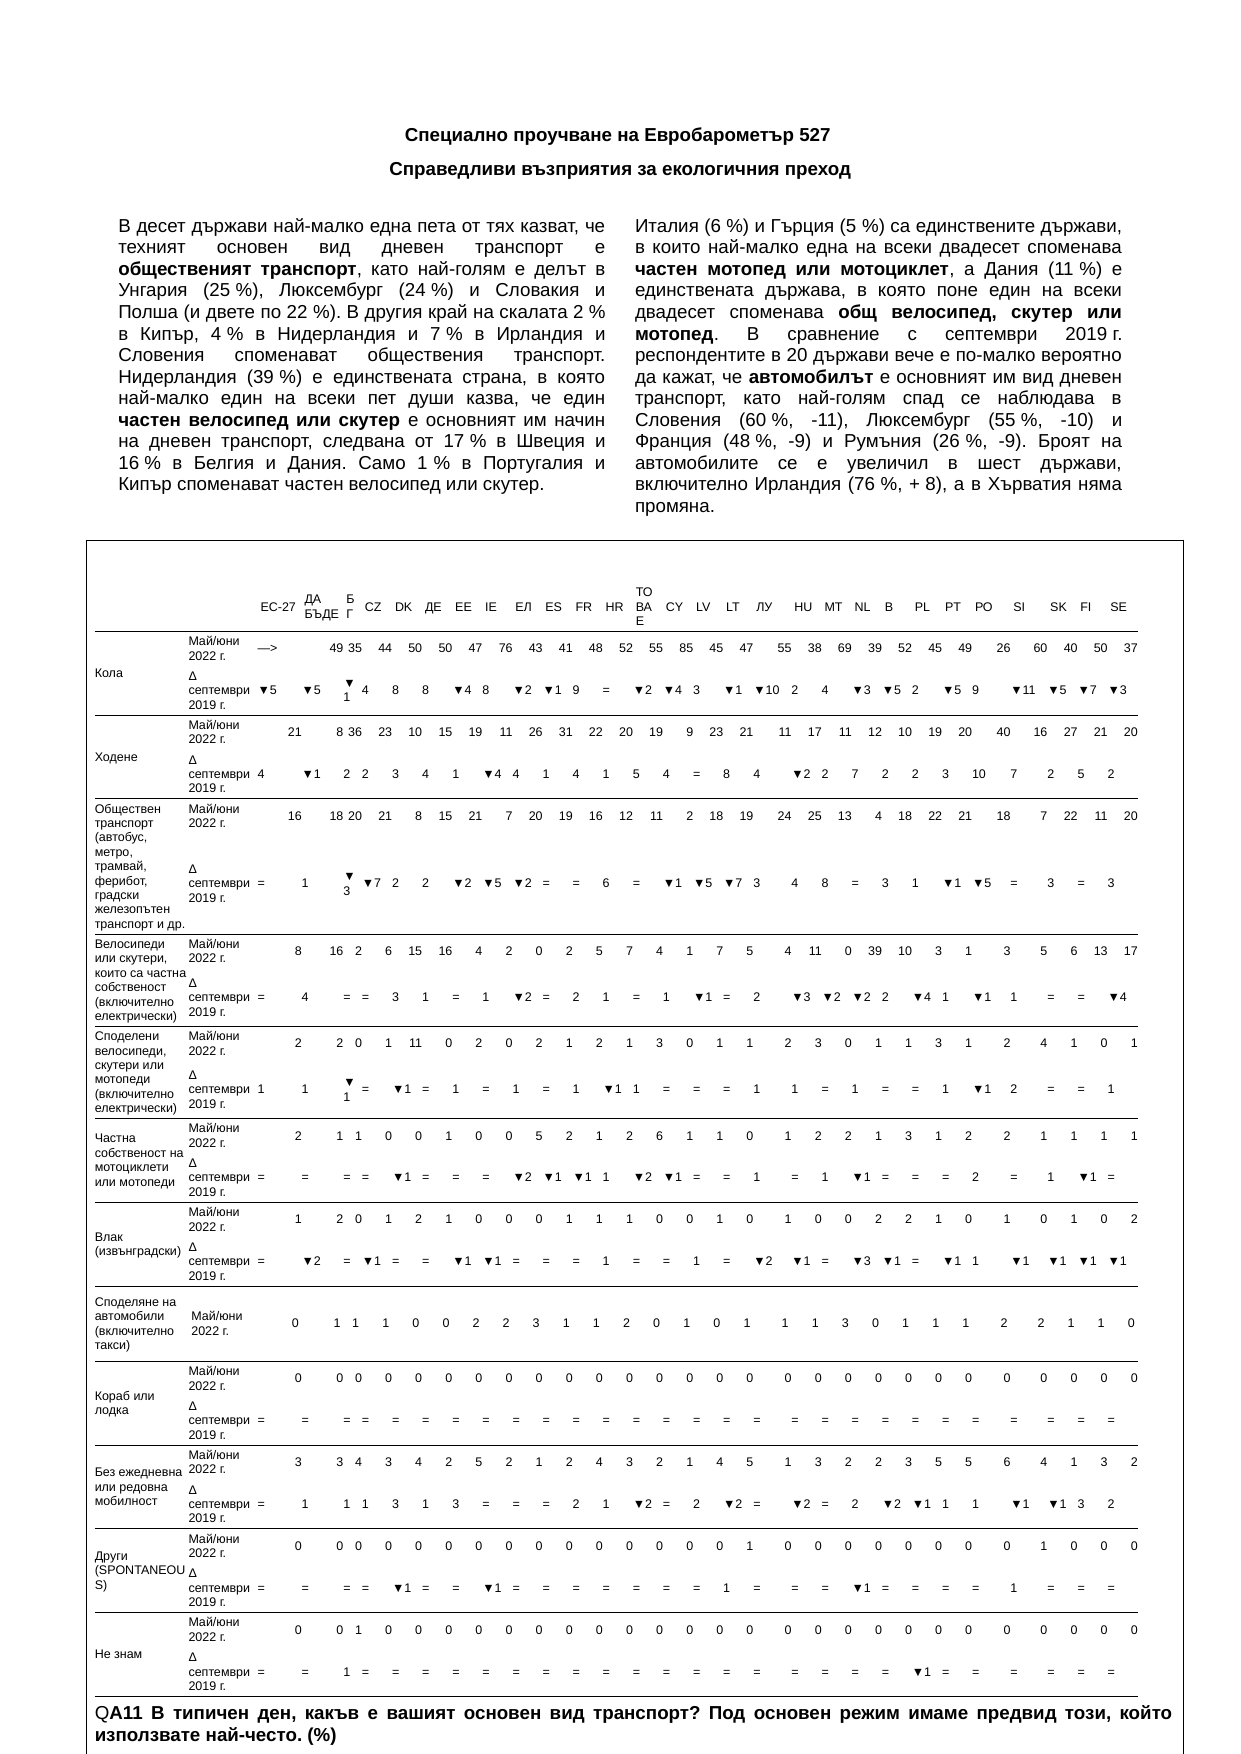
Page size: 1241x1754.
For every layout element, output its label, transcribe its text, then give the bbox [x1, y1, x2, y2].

table_cell 2 [422, 1446, 452, 1479]
table_cell [791, 1287, 821, 1306]
table_cell 0 [482, 1203, 512, 1236]
table_cell ▼2 [512, 666, 542, 714]
table_cell 2 [882, 749, 912, 798]
table_cell 4 [452, 935, 482, 968]
table_cell 1 [343, 1647, 362, 1696]
table_cell = [663, 1396, 693, 1444]
table_cell 20 [1107, 799, 1137, 833]
table_cell 0 [1077, 1027, 1107, 1061]
table_cell = [882, 1061, 912, 1118]
table_cell [188, 1341, 257, 1361]
table_cell 0 [482, 1119, 512, 1153]
table_cell 1 [693, 1027, 723, 1061]
table_cell 0 [851, 1613, 882, 1647]
table_cell ▼2 [791, 749, 821, 798]
table_cell 2 [791, 1119, 821, 1153]
table_cell = [392, 1396, 422, 1444]
table_cell 3 [882, 1446, 912, 1479]
table_cell 2 [693, 1479, 723, 1528]
table_cell 40 [1047, 632, 1077, 666]
table_cell 1 [482, 968, 512, 1026]
table_cell 3 [972, 935, 1010, 968]
table_cell [633, 1341, 663, 1361]
table_cell 1 [258, 1203, 301, 1236]
table_cell = [1010, 1396, 1047, 1444]
table_cell 10 [882, 716, 912, 749]
table_cell 8 [301, 716, 343, 749]
table_cell 0 [301, 1529, 343, 1563]
table_cell [362, 1341, 392, 1361]
table_cell 0 [258, 1613, 301, 1647]
table_cell Δ септември 2019 г. [188, 666, 257, 714]
table_cell = [791, 1563, 821, 1612]
table_cell 0 [392, 1362, 422, 1396]
table_cell Май/юни 2022 г. [188, 1027, 257, 1061]
table_cell ▼5 [1047, 666, 1077, 714]
table_cell 2 [258, 1027, 301, 1061]
table_cell = [723, 1061, 753, 1118]
table_cell 8 [392, 799, 422, 833]
table_cell 0 [663, 1529, 693, 1563]
table_cell 0 [1010, 1613, 1047, 1647]
table_header SK [1047, 582, 1077, 631]
table_cell = [573, 1236, 602, 1286]
table_cell 19 [633, 716, 663, 749]
table_cell 8 [482, 666, 512, 714]
table_cell 1 [301, 833, 343, 934]
table_cell = [542, 1563, 572, 1612]
table_cell 2 [753, 1027, 791, 1061]
table_cell 11 [791, 935, 821, 968]
table_cell = [258, 1396, 301, 1444]
table_cell 2 [942, 1119, 972, 1153]
table_cell 2 [603, 1306, 633, 1341]
table_cell 55 [753, 632, 791, 666]
table_cell 0 [422, 1306, 452, 1341]
table_cell = [821, 1563, 851, 1612]
table_cell = [882, 1563, 912, 1612]
table_cell 0 [791, 1362, 821, 1396]
table_cell 0 [821, 1529, 851, 1563]
table_header FR [573, 582, 602, 631]
table_header ЕС-27 [258, 582, 301, 631]
table_cell 0 [753, 1529, 791, 1563]
table_cell [512, 1341, 542, 1361]
table_cell 0 [603, 1362, 633, 1396]
table_cell = [422, 1236, 452, 1286]
table_cell [573, 1287, 602, 1306]
table_cell ▼3 [343, 833, 362, 934]
table_cell 2 [392, 1203, 422, 1236]
table_cell = [912, 1563, 942, 1612]
table_cell 1 [603, 1027, 633, 1061]
table_cell 4 [1010, 1446, 1047, 1479]
table_cell 8 [422, 666, 452, 714]
table_cell [258, 1287, 301, 1306]
table_cell 0 [362, 1119, 392, 1153]
table_cell 1 [1010, 968, 1047, 1026]
table_cell 0 [512, 935, 542, 968]
table_cell ▼4 [452, 666, 482, 714]
table_cell 1 [542, 749, 572, 798]
table_cell 2 [851, 1203, 882, 1236]
table_cell = [362, 1647, 392, 1696]
table_cell 4 [422, 749, 452, 798]
table_cell = [1107, 1647, 1137, 1696]
table_cell = [663, 1236, 693, 1286]
table_cell 19 [542, 799, 572, 833]
table_cell 2 [603, 1119, 633, 1153]
table_cell 0 [1107, 1362, 1137, 1396]
table_cell = [1077, 1396, 1107, 1444]
table_cell 0 [258, 1362, 301, 1396]
table_cell = [573, 833, 602, 934]
table_cell 3 [603, 1446, 633, 1479]
table_cell 3 [1047, 833, 1077, 934]
table_cell 6 [633, 1119, 663, 1153]
table_cell 1 [663, 1119, 693, 1153]
table_cell = [482, 1153, 512, 1202]
table_cell 18 [693, 799, 723, 833]
table_cell 0 [512, 1613, 542, 1647]
table_cell 0 [512, 1529, 542, 1563]
table_cell = [1047, 1396, 1077, 1444]
table_cell [1107, 1287, 1137, 1306]
table_cell 0 [573, 1613, 602, 1647]
table_cell 21 [452, 799, 482, 833]
table_cell = [1010, 1153, 1047, 1202]
table_cell 26 [512, 716, 542, 749]
table_cell = [422, 1396, 452, 1444]
table_cell 15 [422, 799, 452, 833]
table_cell [362, 1287, 392, 1306]
table_cell 39 [851, 935, 882, 968]
table_cell ▼5 [972, 833, 1010, 934]
table_cell 38 [791, 632, 821, 666]
table_cell = [258, 833, 301, 934]
table_cell 16 [301, 935, 343, 968]
table_cell 1 [1010, 1529, 1047, 1563]
table_cell ▼7 [723, 833, 753, 934]
table_cell = [753, 1396, 791, 1444]
table_header CZ [362, 582, 392, 631]
table_cell 9 [573, 666, 602, 714]
table_cell 1 [603, 1479, 633, 1528]
table_cell 0 [422, 1529, 452, 1563]
table_cell ▼1 [392, 1061, 422, 1118]
table_cell [542, 1341, 572, 1361]
table_cell 48 [573, 632, 602, 666]
table_header SE [1107, 582, 1137, 631]
table_cell 0 [1010, 1203, 1047, 1236]
table_cell = [542, 1396, 572, 1444]
table_cell 0 [942, 1529, 972, 1563]
table_cell 2 [573, 968, 602, 1026]
table_cell 0 [573, 1529, 602, 1563]
table_cell = [882, 1647, 912, 1696]
table_cell 0 [392, 1306, 422, 1341]
table_cell ▼4 [663, 666, 693, 714]
table_cell = [362, 1563, 392, 1612]
table_cell = [912, 1061, 942, 1118]
table_cell 1 [1047, 1306, 1077, 1341]
table_cell 22 [573, 716, 602, 749]
table_cell 18 [882, 799, 912, 833]
table_cell 2 [821, 1446, 851, 1479]
table_cell 4 [258, 749, 301, 798]
table_cell 20 [603, 716, 633, 749]
table_cell [482, 1287, 512, 1306]
table_cell 1 [851, 1119, 882, 1153]
table_cell ▼1 [882, 1236, 912, 1286]
table_cell Май/юни 2022 г. [188, 799, 257, 833]
table_cell ▼1 [301, 749, 343, 798]
table_cell 1 [972, 1479, 1010, 1528]
table_cell 2 [1010, 1061, 1047, 1118]
table_header EE [452, 582, 482, 631]
text Италия (6 %) и Гърция (5 %) са единствените държави, в които най-малко една на всеки двадесет споменава частен мотопед или мотоциклет, а Дания (11 %) е единствената държава, в която поне един на всеки двадесет споменава общ велосипед, скутер или мотопед. В сравнение с септември 2019 г. респондентите в 20 държави вече е по-малко вероятно да кажат, че автомобилът е основният им вид дневен транспорт, като най-голям спад се наблюдава в Словения (60 %, -11), Люксембург (55 %, -10) и Франция (48 %, -9) и Румъния (26 %, -9). Броят на автомобилите се е увеличил в шест държави, включително Ирландия (76 %, + 8), а в Хърватия няма промяна. [635, 214, 1122, 516]
table_cell Влак (извънградски) [95, 1203, 188, 1286]
table_cell ▼1 [603, 1061, 633, 1118]
table_cell = [542, 1647, 572, 1696]
table_cell 0 [753, 1613, 791, 1647]
table_cell [821, 1341, 851, 1361]
table_cell ▼2 [301, 1236, 343, 1286]
table_cell = [362, 968, 392, 1026]
table_cell 20 [512, 799, 542, 833]
table_cell ▼2 [633, 1153, 663, 1202]
table_cell 1 [753, 1203, 791, 1236]
table_cell ▼1 [362, 1236, 392, 1286]
table_cell 6 [972, 1446, 1010, 1479]
table_cell 0 [663, 1362, 693, 1396]
table_header ДА БЪДЕ [301, 582, 343, 631]
table_cell 5 [723, 1446, 753, 1479]
table_cell = [633, 1647, 663, 1696]
table_cell 25 [791, 799, 821, 833]
table_cell 2 [791, 666, 821, 714]
table_cell = [723, 1396, 753, 1444]
table_cell Δ септември 2019 г. [188, 749, 257, 798]
table_cell 1 [573, 1203, 602, 1236]
table_cell 52 [882, 632, 912, 666]
table_cell = [1107, 1563, 1137, 1612]
table_cell 5 [452, 1446, 482, 1479]
table_cell = [258, 1479, 301, 1528]
table_cell 2 [1107, 749, 1137, 798]
table_cell Май/юни 2022 г. [188, 1119, 257, 1153]
table_cell 16 [258, 799, 301, 833]
table_cell = [512, 1236, 542, 1286]
table_cell [343, 1287, 362, 1306]
table_cell = [362, 1061, 392, 1118]
table_cell 1 [753, 1153, 791, 1202]
table_cell 2 [1010, 1306, 1047, 1341]
table_cell = [1047, 1563, 1077, 1612]
table_cell 2 [851, 1446, 882, 1479]
table_cell 0 [422, 1613, 452, 1647]
table_cell 2 [972, 1027, 1010, 1061]
table_cell = [422, 1563, 452, 1612]
table_cell 1 [942, 1306, 972, 1341]
table_cell 1 [1047, 1119, 1077, 1153]
table_cell [573, 1341, 602, 1361]
table_cell 1 [343, 1119, 362, 1153]
table_cell ▼1 [482, 1563, 512, 1612]
table_cell [1010, 1287, 1047, 1306]
table_cell = [258, 1563, 301, 1612]
table_cell 1 [343, 1479, 362, 1528]
table_cell 0 [972, 1529, 1010, 1563]
table_cell ▼1 [912, 1647, 942, 1696]
table_cell 1 [1010, 1119, 1047, 1153]
table_cell Не знам [95, 1613, 188, 1696]
table_cell 20 [942, 716, 972, 749]
table_cell = [482, 1061, 512, 1118]
table_cell 1 [693, 1203, 723, 1236]
table_header DK [392, 582, 422, 631]
table_cell [392, 1341, 422, 1361]
table_cell ▼4 [482, 749, 512, 798]
table_cell 2 [362, 749, 392, 798]
table_cell 0 [633, 1306, 663, 1341]
table_cell 0 [343, 1362, 362, 1396]
table_cell 1 [1077, 1306, 1107, 1341]
table_cell = [693, 1563, 723, 1612]
table_cell 39 [851, 632, 882, 666]
table_cell 0 [1047, 1613, 1077, 1647]
table_cell [912, 1287, 942, 1306]
table_cell = [693, 1396, 723, 1444]
table_cell 5 [633, 749, 663, 798]
table_cell 11 [753, 716, 791, 749]
table_header HU [791, 582, 821, 631]
table_cell = [942, 1647, 972, 1696]
table_cell 1 [1047, 1153, 1077, 1202]
table_cell 1 [693, 1119, 723, 1153]
table_cell 1 [821, 1153, 851, 1202]
table_cell ▼5 [258, 666, 301, 714]
table_cell 1 [452, 1061, 482, 1118]
table_cell 1 [1010, 1563, 1047, 1612]
table_cell [603, 1341, 633, 1361]
table_cell 0 [1047, 1362, 1077, 1396]
table_cell 0 [512, 1362, 542, 1396]
table_cell 0 [422, 1027, 452, 1061]
table_cell 4 [392, 1446, 422, 1479]
table_cell 0 [573, 1362, 602, 1396]
table_cell = [452, 968, 482, 1026]
table_cell 1 [1047, 1027, 1077, 1061]
table_cell = [851, 1647, 882, 1696]
table_cell 0 [693, 1529, 723, 1563]
table_cell 2 [258, 1119, 301, 1153]
table_cell [1107, 1341, 1137, 1361]
table_cell 7 [1010, 799, 1047, 833]
table_cell 2 [912, 666, 942, 714]
table_cell 47 [452, 632, 482, 666]
table_cell = [633, 833, 663, 934]
table_cell 4 [633, 935, 663, 968]
table_cell = [258, 1647, 301, 1696]
table_cell 2 [972, 1119, 1010, 1153]
table_cell = [791, 1396, 821, 1444]
table_cell ▼1 [912, 1479, 942, 1528]
table_cell ▼5 [942, 666, 972, 714]
table_cell 1 [972, 1203, 1010, 1236]
table_cell [1047, 1287, 1077, 1306]
table_cell 3 [821, 1306, 851, 1341]
table_cell ▼1 [791, 1236, 821, 1286]
table_header [95, 582, 188, 631]
table_cell 36 [343, 716, 362, 749]
table_cell ▼1 [452, 1236, 482, 1286]
table_cell 35 [343, 632, 362, 666]
table_cell 0 [603, 1529, 633, 1563]
table_cell 7 [851, 749, 882, 798]
table_cell 0 [723, 1119, 753, 1153]
table_cell [753, 1287, 791, 1306]
table_cell 0 [821, 1362, 851, 1396]
table_cell ▼1 [1047, 1479, 1077, 1528]
table_cell Май/юни 2022 г. [188, 1529, 257, 1563]
table_cell 2 [1107, 1479, 1137, 1528]
table_cell Обществен транспорт (автобус, метро, трамвай, ферибот, градски железопътен транспорт и др. [95, 799, 188, 934]
table_cell 18 [972, 799, 1010, 833]
table_cell ▼1 [343, 666, 362, 714]
table_cell 0 [392, 1613, 422, 1647]
table_cell 1 [942, 935, 972, 968]
table_cell 1 [573, 1119, 602, 1153]
table_header IE [482, 582, 512, 631]
table_cell = [912, 1153, 942, 1202]
table_cell = [942, 1396, 972, 1444]
table_cell = [1010, 833, 1047, 934]
table_cell [851, 1287, 882, 1306]
table_cell 1 [1077, 1119, 1107, 1153]
table_cell = [693, 1061, 723, 1118]
table_cell 2 [301, 1027, 343, 1061]
table_cell = [512, 1647, 542, 1696]
table_cell Май/юни 2022 г. [188, 716, 257, 749]
table_header ЕЛ [512, 582, 542, 631]
table_cell = [343, 968, 362, 1026]
table_header PL [912, 582, 942, 631]
table_cell [753, 1341, 791, 1361]
table_cell Споделяне на автомобили (включително такси) [95, 1287, 188, 1361]
table_cell ▼4 [1107, 968, 1137, 1026]
table_cell 10 [972, 749, 1010, 798]
table_cell 4 [362, 666, 392, 714]
table_cell = [851, 833, 882, 934]
table_cell Велосипеди или скутери, които са частна собственост (включително електрически) [95, 935, 188, 1026]
table_cell 0 [753, 1362, 791, 1396]
table_cell 3 [753, 833, 791, 934]
text [87, 541, 1183, 1754]
table_cell 1 [942, 1027, 972, 1061]
table_cell 0 [1107, 1529, 1137, 1563]
table_cell 0 [851, 1306, 882, 1341]
table_cell Други (SPONTANEOUS) [95, 1529, 188, 1612]
table_cell 16 [573, 799, 602, 833]
table_cell 2 [972, 1306, 1010, 1341]
table_cell 3 [791, 1027, 821, 1061]
table_cell 21 [942, 799, 972, 833]
table_cell —> [258, 632, 301, 666]
table_cell = [422, 1153, 452, 1202]
table_cell = [723, 968, 753, 1026]
table_cell ▼1 [1107, 1236, 1137, 1286]
table_cell = [362, 1396, 392, 1444]
table_cell 11 [821, 716, 851, 749]
table_header [188, 582, 257, 631]
table_cell [723, 1287, 753, 1306]
table_cell ▼1 [942, 1236, 972, 1286]
table_cell 11 [392, 1027, 422, 1061]
table_cell 0 [343, 1027, 362, 1061]
table_cell 1 [1047, 1446, 1077, 1479]
table_cell 6 [1047, 935, 1077, 968]
table_cell 1 [603, 749, 633, 798]
table_cell 20 [343, 799, 362, 833]
table_cell = [452, 1647, 482, 1696]
table_cell 0 [791, 1529, 821, 1563]
table_cell ▼1 [482, 1236, 512, 1286]
table_cell 0 [663, 1613, 693, 1647]
table_cell 0 [482, 1613, 512, 1647]
table_cell 0 [882, 1613, 912, 1647]
table_header MT [821, 582, 851, 631]
table_cell Δ септември 2019 г. [188, 1236, 257, 1286]
table_cell 21 [362, 799, 392, 833]
table_cell 2 [1107, 1446, 1137, 1479]
table_cell 2 [821, 1119, 851, 1153]
table_cell ▼1 [1010, 1236, 1047, 1286]
table_cell 1 [753, 1119, 791, 1153]
table_cell 1 [791, 1306, 821, 1341]
table_cell 0 [821, 935, 851, 968]
table_cell ▼2 [821, 968, 851, 1026]
table_cell 3 [258, 1446, 301, 1479]
table_cell = [1047, 1061, 1077, 1118]
table_cell [301, 1341, 343, 1361]
table_cell = [301, 1153, 343, 1202]
table_cell 0 [392, 1529, 422, 1563]
table_cell ▼1 [972, 968, 1010, 1026]
table_cell 0 [693, 1306, 723, 1341]
table_cell 1 [972, 1236, 1010, 1286]
table_cell 19 [723, 799, 753, 833]
table_cell 3 [392, 968, 422, 1026]
table_cell 3 [693, 666, 723, 714]
table_cell = [573, 1396, 602, 1444]
table_cell 1 [942, 968, 972, 1026]
table_cell = [753, 1647, 791, 1696]
table_header HR [603, 582, 633, 631]
table_cell 2 [542, 1446, 572, 1479]
table_cell = [301, 1647, 343, 1696]
table_cell ▼5 [482, 833, 512, 934]
table_cell 2 [301, 1203, 343, 1236]
table_header ДЕ [422, 582, 452, 631]
table_cell = [603, 666, 633, 714]
table_cell 2 [482, 1446, 512, 1479]
table_cell 4 [573, 1446, 602, 1479]
table_cell 0 [821, 1027, 851, 1061]
table_cell = [972, 1647, 1010, 1696]
table_cell 3 [392, 749, 422, 798]
table_cell 45 [693, 632, 723, 666]
table_cell 1 [1047, 1203, 1077, 1236]
table_cell 22 [1047, 799, 1077, 833]
table_cell [693, 1341, 723, 1361]
table_cell 0 [542, 1613, 572, 1647]
table_cell 1 [663, 968, 693, 1026]
table_cell 0 [542, 1529, 572, 1563]
table_cell 40 [972, 716, 1010, 749]
table_cell 2 [392, 833, 422, 934]
table_cell [821, 1287, 851, 1306]
table_cell 1 [452, 749, 482, 798]
table_cell 21 [723, 716, 753, 749]
table_cell = [542, 1479, 572, 1528]
table_cell = [1107, 1153, 1137, 1202]
table_cell 19 [452, 716, 482, 749]
table_cell [301, 1287, 343, 1306]
table_cell ▼5 [693, 833, 723, 934]
table_cell = [942, 1153, 972, 1202]
table_cell 1 [663, 935, 693, 968]
table_cell 0 [258, 1529, 301, 1563]
table_cell 7 [482, 799, 512, 833]
table_cell = [821, 1396, 851, 1444]
table_cell = [912, 1396, 942, 1444]
table_cell = [1047, 1647, 1077, 1696]
table_cell 2 [882, 1203, 912, 1236]
table_cell 1 [723, 1027, 753, 1061]
table_cell 41 [542, 632, 572, 666]
table_cell 17 [1107, 935, 1137, 968]
table_cell [603, 1287, 633, 1306]
table_cell 24 [753, 799, 791, 833]
table_cell 4 [851, 799, 882, 833]
table_cell = [723, 1647, 753, 1696]
table_cell [723, 1341, 753, 1361]
table_cell [343, 1341, 362, 1361]
table_cell 12 [603, 799, 633, 833]
table_cell = [258, 968, 301, 1026]
table_cell [693, 1287, 723, 1306]
table_cell = [693, 1153, 723, 1202]
table_cell [392, 1287, 422, 1306]
table_cell ▼7 [362, 833, 392, 934]
table_cell 0 [912, 1613, 942, 1647]
table_cell = [1077, 968, 1107, 1026]
table_cell 0 [942, 1362, 972, 1396]
table_cell 9 [663, 716, 693, 749]
table_cell ▼2 [512, 968, 542, 1026]
table_cell ▼1 [723, 666, 753, 714]
table_cell 26 [972, 632, 1010, 666]
table_cell ▼1 [1077, 1236, 1107, 1286]
table_cell 4 [301, 968, 343, 1026]
table_cell = [422, 1647, 452, 1696]
table_cell = [452, 1563, 482, 1612]
table_cell = [1107, 1396, 1137, 1444]
table_header LV [693, 582, 723, 631]
table_cell 1 [542, 1027, 572, 1061]
table_cell 2 [1047, 749, 1077, 798]
table_cell = [573, 1647, 602, 1696]
table_cell 1 [362, 1027, 392, 1061]
table_cell 0 [362, 1362, 392, 1396]
table_cell 0 [512, 1203, 542, 1236]
table_cell 1 [1107, 1027, 1137, 1061]
table_cell 21 [258, 716, 301, 749]
table_cell ▼1 [851, 1563, 882, 1612]
table_header PT [942, 582, 972, 631]
table_cell Δ септември 2019 г. [188, 1153, 257, 1202]
table_cell 1 [851, 1027, 882, 1061]
table_cell = [821, 1479, 851, 1528]
table_cell 3 [392, 1479, 422, 1528]
table_cell 4 [1010, 1027, 1047, 1061]
table_cell = [1077, 833, 1107, 934]
table_cell [258, 1341, 301, 1361]
table_cell 2 [573, 1479, 602, 1528]
table_cell = [633, 1563, 663, 1612]
table_cell 44 [362, 632, 392, 666]
table_cell 0 [882, 1529, 912, 1563]
table_cell 17 [791, 716, 821, 749]
table_cell 4 [791, 833, 821, 934]
table_cell 3 [362, 1446, 392, 1479]
table_header SI [1010, 582, 1047, 631]
table_cell = [693, 749, 723, 798]
table_cell 0 [851, 1362, 882, 1396]
table_cell 2 [343, 935, 362, 968]
table_cell 5 [912, 1446, 942, 1479]
table_cell 1 [912, 1306, 942, 1341]
table_cell = [633, 1396, 663, 1444]
table_cell 5 [1010, 935, 1047, 968]
table_cell 1 [723, 1306, 753, 1341]
table_cell 1 [1107, 1061, 1137, 1118]
table_cell 0 [482, 1027, 512, 1061]
table_cell 0 [301, 1613, 343, 1647]
table_cell [942, 1341, 972, 1361]
table_cell ▼2 [512, 833, 542, 934]
table_cell 0 [1010, 1362, 1047, 1396]
text В десет държави най-малко една пета от тях казват, че техният основен вид дневен транспорт е общественият транспорт, като най-голям е делът в Унгария (25 %), Люксембург (24 %) и Словакия и Полша (и двете по 22 %). В другия край на скалата 2 % в Кипър, 4 % в Нидерландия и 7 % в Ирландия и Словения споменават обществения транспорт. Нидерландия (39 %) е единствената страна, в която най-малко един на всеки пет души казва, че един частен велосипед или скутер е основният им начин на дневен транспорт, следвана от 17 % в Швеция и 16 % в Белгия и Дания. Само 1 % в Португалия и Кипър споменават частен велосипед или скутер. [118, 214, 605, 495]
table_cell 2 [1107, 1203, 1137, 1236]
table_cell = [1077, 1647, 1107, 1696]
table_cell = [542, 833, 572, 934]
table_cell 2 [851, 1479, 882, 1528]
table_cell 2 [452, 1306, 482, 1341]
table_cell = [821, 1647, 851, 1696]
table_cell Май/юни 2022 г. [188, 935, 257, 968]
table_cell 2 [542, 1119, 572, 1153]
table_cell [482, 1341, 512, 1361]
table_cell 1 [301, 1306, 343, 1341]
table_cell 1 [422, 1203, 452, 1236]
table_cell = [482, 1647, 512, 1696]
table_cell = [723, 1236, 753, 1286]
table_cell 0 [791, 1613, 821, 1647]
table_cell 5 [723, 935, 753, 968]
table_cell = [912, 1236, 942, 1286]
table_cell = [422, 1061, 452, 1118]
table_cell 23 [362, 716, 392, 749]
table_cell 1 [301, 1119, 343, 1153]
table_cell = [603, 1647, 633, 1696]
table_cell [663, 1341, 693, 1361]
table_cell 3 [1107, 833, 1137, 934]
table_cell ▼1 [1077, 1153, 1107, 1202]
table_cell 0 [482, 1362, 512, 1396]
table_cell 0 [542, 1362, 572, 1396]
table_cell 3 [942, 749, 972, 798]
table_cell [1010, 1341, 1047, 1361]
table_cell = [542, 968, 572, 1026]
table_cell = [573, 1563, 602, 1612]
table_cell 0 [1107, 1613, 1137, 1647]
table_cell 2 [482, 1306, 512, 1341]
text QA11 В типичен ден, какъв е вашият основен вид транспорт? Под основен режим имаме предвид този, който използвате най-често. (%) [94, 1702, 1174, 1745]
table_header ТОВА Е [633, 582, 663, 631]
table_cell 0 [1047, 1529, 1077, 1563]
table_cell [1047, 1341, 1077, 1361]
table_cell [942, 1287, 972, 1306]
table_header LT [723, 582, 753, 631]
table_cell Май/юни 2022 г. [188, 1613, 257, 1647]
table_header CY [663, 582, 693, 631]
table_cell 0 [258, 1306, 301, 1341]
table_cell 1 [603, 968, 633, 1026]
table_cell Без ежедневна или редовна мобилност [95, 1446, 188, 1528]
table_cell 1 [882, 1306, 912, 1341]
table_cell = [753, 1479, 791, 1528]
table_cell 0 [723, 1613, 753, 1647]
table_cell 0 [633, 1203, 663, 1236]
table_cell 1 [422, 1479, 452, 1528]
table_cell ▼5 [882, 666, 912, 714]
table_cell 0 [851, 1529, 882, 1563]
table_cell 13 [1077, 935, 1107, 968]
table_cell 5 [942, 1446, 972, 1479]
table_cell 1 [791, 1061, 821, 1118]
table_cell ▼2 [633, 666, 663, 714]
table_header ES [542, 582, 572, 631]
table_cell 5 [1077, 749, 1107, 798]
table_cell ▼2 [882, 1479, 912, 1528]
table_cell = [633, 1236, 663, 1286]
table_cell 1 [343, 1613, 362, 1647]
table_cell 12 [851, 716, 882, 749]
table_cell 1 [603, 1153, 633, 1202]
table_cell = [392, 1647, 422, 1696]
table_cell ▼3 [851, 666, 882, 714]
table_cell 0 [633, 1362, 663, 1396]
table_cell = [452, 1153, 482, 1202]
table_header БГ [343, 582, 362, 631]
table_header NL [851, 582, 882, 631]
table_cell 0 [882, 1362, 912, 1396]
table_cell ▼1 [663, 1153, 693, 1202]
table_cell 0 [452, 1529, 482, 1563]
table_cell Май/юни 2022 г. [188, 1362, 257, 1396]
table_cell ▼10 [753, 666, 791, 714]
table_cell 11 [1077, 799, 1107, 833]
table_cell 0 [1077, 1613, 1107, 1647]
table_cell 8 [821, 833, 851, 934]
table_cell = [1077, 1563, 1107, 1612]
table_cell 3 [882, 833, 912, 934]
table_cell ▼1 [542, 1153, 572, 1202]
table_cell 1 [753, 1446, 791, 1479]
table_cell = [512, 1479, 542, 1528]
table_cell ▼1 [663, 833, 693, 934]
table_cell 0 [343, 1529, 362, 1563]
table_cell 1 [362, 1306, 392, 1341]
table_cell = [258, 1236, 301, 1286]
table_cell = [343, 1396, 362, 1444]
table_cell 0 [723, 1362, 753, 1396]
table_cell 16 [1010, 716, 1047, 749]
table_cell = [542, 1236, 572, 1286]
table_cell 0 [821, 1613, 851, 1647]
table_cell 0 [791, 1203, 821, 1236]
table_cell 8 [392, 666, 422, 714]
table_cell 16 [422, 935, 452, 968]
table_cell 1 [542, 1306, 572, 1341]
table_cell 7 [603, 935, 633, 968]
table_cell 27 [1047, 716, 1077, 749]
table_cell ▼1 [343, 1061, 362, 1118]
table_cell 0 [301, 1362, 343, 1396]
table_cell Май/юни 2022 г. [188, 1446, 257, 1479]
table_cell 1 [912, 833, 942, 934]
table_cell 0 [942, 1203, 972, 1236]
table_cell 1 [301, 1061, 343, 1118]
table_cell = [723, 1153, 753, 1202]
table_cell 22 [912, 799, 942, 833]
table_header В [882, 582, 912, 631]
table_cell [663, 1287, 693, 1306]
table_cell 0 [1077, 1203, 1107, 1236]
table_cell = [942, 1563, 972, 1612]
table_cell Δ септември 2019 г. [188, 968, 257, 1026]
table_cell [188, 1287, 257, 1306]
table_cell Δ септември 2019 г. [188, 1647, 257, 1696]
table_cell 3 [912, 935, 942, 968]
table_cell 0 [452, 1362, 482, 1396]
table_cell 3 [512, 1306, 542, 1341]
table_cell 4 [343, 1446, 362, 1479]
table_cell = [603, 1563, 633, 1612]
table_cell ▼1 [392, 1153, 422, 1202]
table_cell = [301, 1563, 343, 1612]
table_cell ▼2 [851, 968, 882, 1026]
table_cell 1 [603, 1203, 633, 1236]
table_cell = [452, 1396, 482, 1444]
table_cell 1 [663, 1446, 693, 1479]
table_cell Ходене [95, 716, 188, 798]
table_cell 2 [882, 968, 912, 1026]
table_header FI [1077, 582, 1107, 631]
table_cell 1 [1107, 1119, 1137, 1153]
table_cell = [851, 1396, 882, 1444]
table_cell 0 [1107, 1306, 1137, 1341]
table_cell 2 [452, 1027, 482, 1061]
table_cell 4 [663, 749, 693, 798]
table_cell = [512, 1396, 542, 1444]
table_cell [1077, 1287, 1107, 1306]
table_cell 1 [851, 1061, 882, 1118]
table_cell 3 [1077, 1479, 1107, 1528]
table_cell ▼1 [1047, 1236, 1077, 1286]
table_cell 5 [573, 935, 602, 968]
table_cell [912, 1341, 942, 1361]
table_cell ▼7 [1077, 666, 1107, 714]
table_cell [972, 1341, 1010, 1361]
table_cell [1077, 1341, 1107, 1361]
table_cell = [343, 1153, 362, 1202]
table_cell 0 [912, 1362, 942, 1396]
table_cell [972, 1287, 1010, 1306]
table_cell ▼5 [301, 666, 343, 714]
table_cell 1 [512, 1061, 542, 1118]
table_cell 4 [693, 1446, 723, 1479]
table_cell 1 [258, 1061, 301, 1118]
table_cell 0 [912, 1529, 942, 1563]
table_cell 20 [1107, 716, 1137, 749]
table_cell Δ септември 2019 г. [188, 1061, 257, 1118]
table_cell 1 [912, 1203, 942, 1236]
table_cell 0 [452, 1613, 482, 1647]
table_cell 9 [972, 666, 1010, 714]
table_cell 1 [573, 1306, 602, 1341]
table_cell 7 [693, 935, 723, 968]
table_cell 6 [603, 833, 633, 934]
table_cell 2 [482, 935, 512, 968]
table_cell 0 [1077, 1362, 1107, 1396]
table_cell = [753, 1563, 791, 1612]
table_cell ▼1 [942, 833, 972, 934]
table_cell ▼2 [753, 1236, 791, 1286]
table_cell 1 [942, 1479, 972, 1528]
table_cell 4 [753, 749, 791, 798]
table_cell 55 [633, 632, 663, 666]
table_cell ▼3 [1107, 666, 1137, 714]
table_cell 43 [512, 632, 542, 666]
table_cell [851, 1341, 882, 1361]
table_cell 1 [362, 1479, 392, 1528]
table_cell ▼2 [791, 1479, 821, 1528]
table_cell 47 [723, 632, 753, 666]
table_cell 1 [753, 1306, 791, 1341]
table_cell 0 [1077, 1529, 1107, 1563]
table_cell = [482, 1479, 512, 1528]
table_cell 15 [422, 716, 452, 749]
table_cell 1 [663, 1306, 693, 1341]
table_cell 0 [392, 1119, 422, 1153]
table_cell ▼1 [542, 666, 572, 714]
table_cell = [1010, 1647, 1047, 1696]
table_cell 0 [362, 1613, 392, 1647]
table_cell 1 [912, 1119, 942, 1153]
table_cell = [663, 1479, 693, 1528]
table_cell 8 [723, 749, 753, 798]
table_cell 1 [693, 1236, 723, 1286]
table_cell 0 [633, 1529, 663, 1563]
table_cell 2 [633, 1446, 663, 1479]
table_cell = [972, 1396, 1010, 1444]
table_cell = [362, 1153, 392, 1202]
table_cell 11 [482, 716, 512, 749]
table_cell 0 [972, 1362, 1010, 1396]
table_cell 3 [882, 1119, 912, 1153]
table_cell = [821, 1061, 851, 1118]
table_cell 10 [392, 716, 422, 749]
table_cell Δ септември 2019 г. [188, 1479, 257, 1528]
table_cell = [882, 1396, 912, 1444]
table_cell 2 [753, 968, 791, 1026]
table_cell 50 [422, 632, 452, 666]
table_cell Δ септември 2019 г. [188, 1396, 257, 1444]
table_cell 76 [482, 632, 512, 666]
table_cell 4 [753, 935, 791, 968]
table_cell 15 [392, 935, 422, 968]
table_cell ▼1 [573, 1153, 602, 1202]
table_cell 50 [1077, 632, 1107, 666]
table_cell 5 [512, 1119, 542, 1153]
table_cell [542, 1287, 572, 1306]
table_cell 0 [422, 1362, 452, 1396]
table_cell = [392, 1236, 422, 1286]
table_cell ▼1 [1010, 1479, 1047, 1528]
table_cell 69 [821, 632, 851, 666]
table_cell ▼4 [912, 968, 942, 1026]
table_cell [512, 1287, 542, 1306]
table_cell 2 [573, 1027, 602, 1061]
table_cell 1 [542, 1203, 572, 1236]
table_cell 0 [821, 1203, 851, 1236]
table_cell = [542, 1061, 572, 1118]
table_cell = [791, 1647, 821, 1696]
table_cell [882, 1287, 912, 1306]
table_cell 2 [542, 935, 572, 968]
table_cell 2 [821, 749, 851, 798]
table_cell 7 [1010, 749, 1047, 798]
table_cell ▼2 [512, 1153, 542, 1202]
table_cell 10 [882, 935, 912, 968]
table_cell 1 [573, 1061, 602, 1118]
table_cell 2 [343, 749, 362, 798]
table_cell [633, 1287, 663, 1306]
table_cell 3 [912, 1027, 942, 1061]
table_cell 1 [362, 1203, 392, 1236]
table_cell Кола [95, 632, 188, 714]
table_cell 2 [663, 799, 693, 833]
table_cell 1 [301, 1479, 343, 1528]
table_cell 1 [723, 1529, 753, 1563]
table_cell Май/юни 2022 г. [188, 1306, 257, 1341]
table_cell [452, 1287, 482, 1306]
table_cell = [512, 1563, 542, 1612]
table_cell 31 [542, 716, 572, 749]
table_cell 3 [633, 1027, 663, 1061]
table_cell = [258, 1153, 301, 1202]
table_cell 0 [603, 1613, 633, 1647]
table_cell = [343, 1236, 362, 1286]
table_cell = [791, 1153, 821, 1202]
table_cell 45 [912, 632, 942, 666]
table_cell 3 [1077, 1446, 1107, 1479]
table_cell 18 [301, 799, 343, 833]
table_cell ▼2 [723, 1479, 753, 1528]
table_cell = [1077, 1061, 1107, 1118]
table_cell [422, 1287, 452, 1306]
table_cell 8 [258, 935, 301, 968]
table_cell ▼1 [693, 968, 723, 1026]
table_cell 37 [1107, 632, 1137, 666]
table_cell = [301, 1396, 343, 1444]
table_cell ▼2 [633, 1479, 663, 1528]
table_cell 19 [912, 716, 942, 749]
table_cell 0 [693, 1362, 723, 1396]
table_cell 0 [343, 1203, 362, 1236]
table_cell Май/юни 2022 г. [188, 1203, 257, 1236]
table_cell 0 [633, 1613, 663, 1647]
table_cell 4 [512, 749, 542, 798]
table_cell 60 [1010, 632, 1047, 666]
table_cell Споделени велосипеди, скутери или мотопеди (включително електрически) [95, 1027, 188, 1118]
table_cell 0 [452, 1119, 482, 1153]
table_cell 11 [633, 799, 663, 833]
table_cell = [821, 1236, 851, 1286]
table_cell 52 [603, 632, 633, 666]
table_cell 13 [821, 799, 851, 833]
table_cell = [343, 1563, 362, 1612]
table_cell [791, 1341, 821, 1361]
table_cell 0 [942, 1613, 972, 1647]
table_cell [452, 1341, 482, 1361]
table_cell [422, 1341, 452, 1361]
table_cell 0 [693, 1613, 723, 1647]
table_cell = [972, 1563, 1010, 1612]
table_header РО [972, 582, 1010, 631]
table_cell 4 [821, 666, 851, 714]
table_cell 1 [753, 1061, 791, 1118]
table_cell ▼2 [452, 833, 482, 934]
table_cell 6 [362, 935, 392, 968]
table_cell 0 [723, 1203, 753, 1236]
table_cell 2 [912, 749, 942, 798]
table_cell 2 [972, 1153, 1010, 1202]
table_header ЛУ [753, 582, 791, 631]
table_cell = [1047, 968, 1077, 1026]
table_cell 0 [362, 1529, 392, 1563]
table_cell 2 [422, 833, 452, 934]
table_cell 0 [663, 1203, 693, 1236]
table_cell Май/юни 2022 г. [188, 632, 257, 666]
table_cell ▼3 [851, 1236, 882, 1286]
table_cell 3 [452, 1479, 482, 1528]
table_cell ▼3 [791, 968, 821, 1026]
table_cell 1 [422, 1119, 452, 1153]
table_cell 1 [343, 1306, 362, 1341]
table_cell 50 [392, 632, 422, 666]
table_cell 2 [512, 1027, 542, 1061]
table_cell 49 [301, 632, 343, 666]
table_cell 1 [882, 1027, 912, 1061]
table_cell ▼1 [851, 1153, 882, 1202]
table_cell 1 [633, 1061, 663, 1118]
table_cell 1 [512, 1446, 542, 1479]
table_cell ▼1 [392, 1563, 422, 1612]
table_cell Кораб или лодка [95, 1362, 188, 1444]
table_cell ▼1 [972, 1061, 1010, 1118]
table_cell Δ септември 2019 г. [188, 833, 257, 934]
table_cell Δ септември 2019 г. [188, 1563, 257, 1612]
table_cell 3 [301, 1446, 343, 1479]
table_cell 1 [603, 1236, 633, 1286]
table_cell 0 [452, 1203, 482, 1236]
table_cell = [482, 1396, 512, 1444]
table_cell 23 [693, 716, 723, 749]
table_cell 21 [1077, 716, 1107, 749]
table_cell 3 [791, 1446, 821, 1479]
table_cell 1 [723, 1563, 753, 1612]
table_cell = [663, 1563, 693, 1612]
table_cell Частна собственост на мотоциклети или мотопеди [95, 1119, 188, 1202]
table_cell = [693, 1647, 723, 1696]
table_cell 49 [942, 632, 972, 666]
table_cell ▼11 [1010, 666, 1047, 714]
table_cell 0 [482, 1529, 512, 1563]
table_cell [882, 1341, 912, 1361]
table_cell = [882, 1153, 912, 1202]
table_cell = [663, 1061, 693, 1118]
table_cell 1 [422, 968, 452, 1026]
table_cell 85 [663, 632, 693, 666]
table_cell 4 [573, 749, 602, 798]
table_cell = [663, 1647, 693, 1696]
table_cell 0 [663, 1027, 693, 1061]
table_cell = [603, 1396, 633, 1444]
table_cell = [633, 968, 663, 1026]
table_cell 1 [942, 1061, 972, 1118]
table_cell 0 [972, 1613, 1010, 1647]
